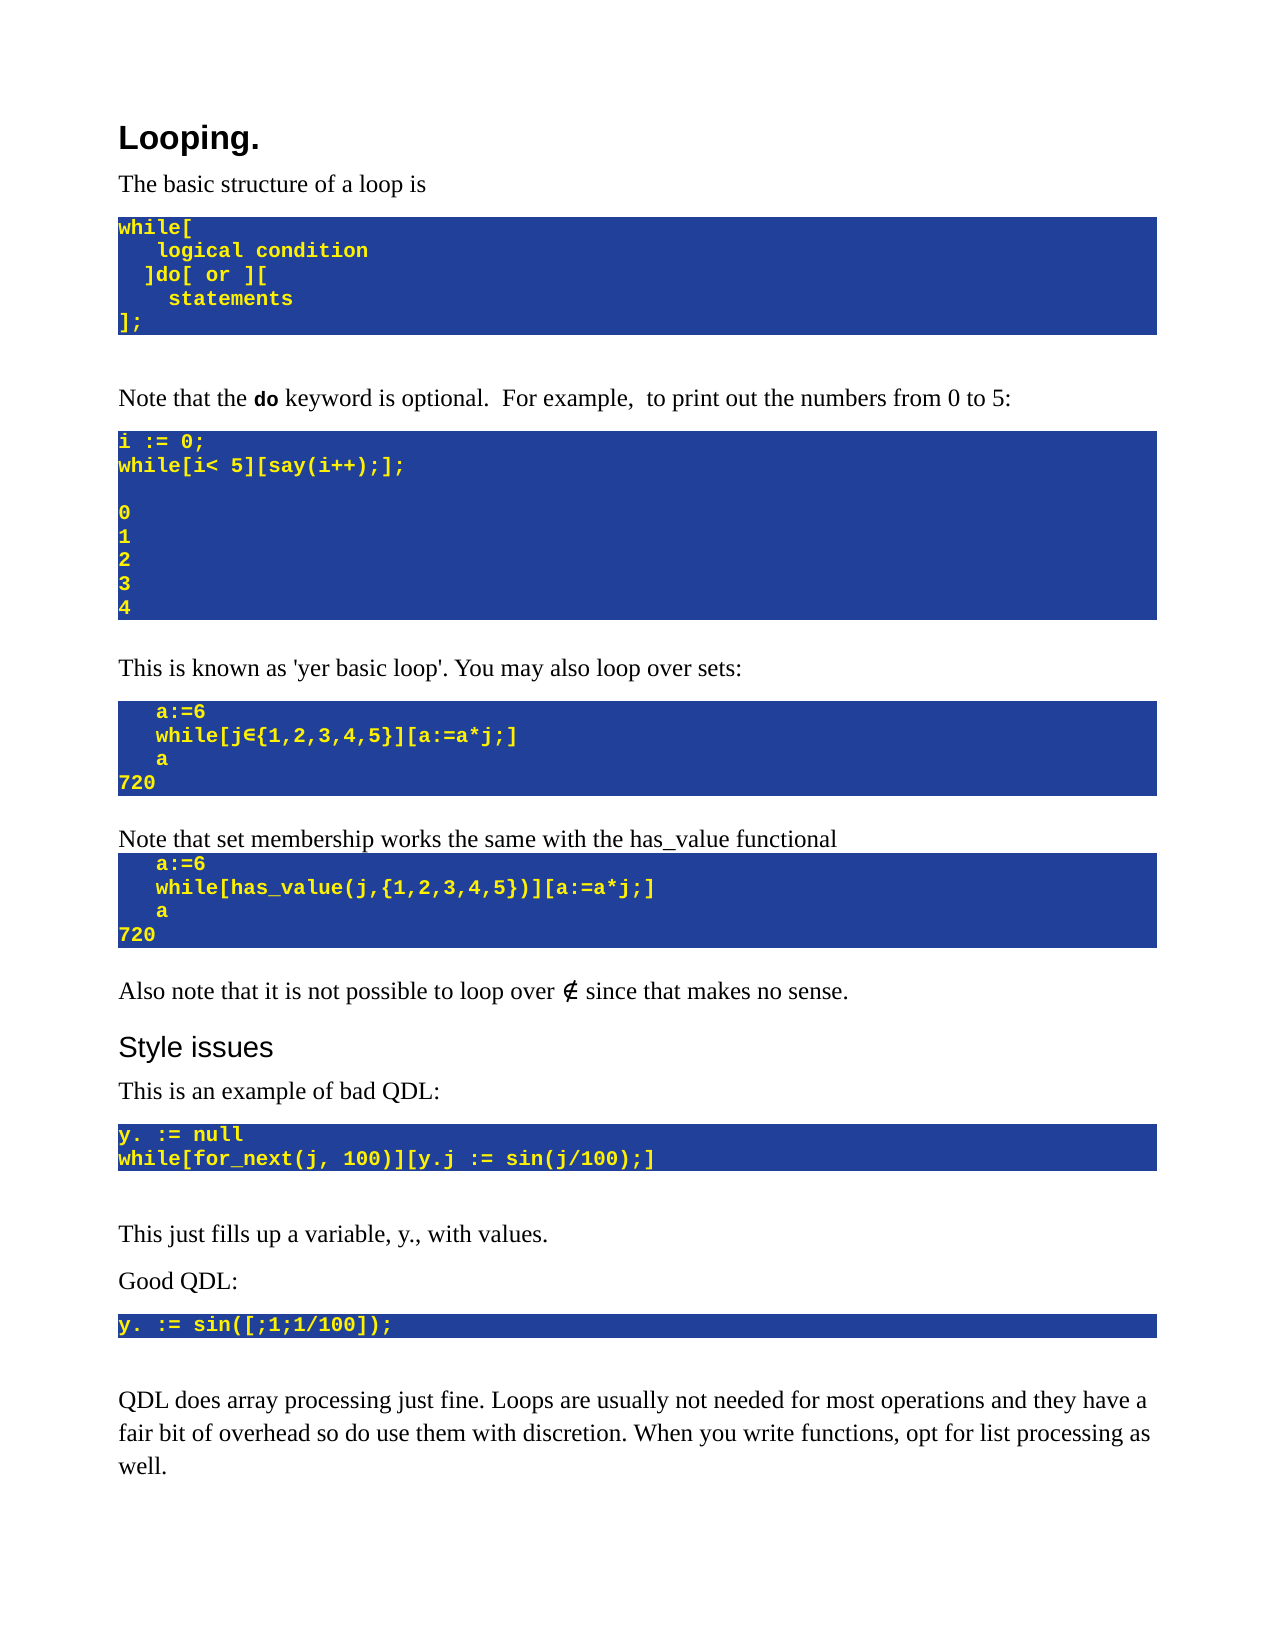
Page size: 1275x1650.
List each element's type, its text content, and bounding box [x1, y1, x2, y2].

text a:=6 [118, 701, 1157, 725]
text ]do[ or ][ [118, 264, 1157, 288]
text while[i< 5][say(i++);]; [118, 455, 1157, 478]
text while[for_next(j, 100)][y.j := sin(j/100);] [118, 1147, 1157, 1171]
text Note that set membership works the same with the has_value functional [118, 824, 1157, 853]
text The basic structure of a loop is [118, 169, 1157, 198]
text y. := sin([;1;1/100]); [118, 1314, 1157, 1338]
text while[ [118, 217, 1157, 241]
text 3 [118, 573, 1157, 597]
subtitle Style issues [118, 1030, 1157, 1064]
text a [118, 900, 1157, 924]
text while[j∈{1,2,3,4,5}][a:=a*j;] [118, 725, 1157, 748]
text QDL does array processing just fine. Loops are usually not needed for most operations and they have a fair bit of overhead so do use them with discretion. When you write functions, opt for list processing as well. [118, 1385, 1157, 1480]
text ]; [118, 311, 1157, 335]
text 1 [118, 526, 1157, 549]
text This is known as 'yer basic loop'. You may also loop over sets: [118, 620, 1157, 682]
text 0 [118, 502, 1157, 526]
text Good QDL: [118, 1266, 1157, 1295]
text i := 0; [118, 431, 1157, 455]
text logical condition [118, 241, 1157, 264]
subtitle Looping. [118, 118, 1157, 157]
text Note that the do keyword is optional. For example, to print out the numbers from 0 to 5: [118, 383, 1157, 412]
text a:=6 [118, 853, 1157, 877]
text y. := null [118, 1124, 1157, 1147]
text 4 [118, 597, 1157, 620]
text This is an example of bad QDL: [118, 1076, 1157, 1105]
text Also note that it is not possible to loop over ∉ since that makes no sense. [118, 976, 1157, 1005]
text statements [118, 288, 1157, 311]
text 720 [118, 924, 1157, 948]
text while[has_value(j,{1,2,3,4,5})][a:=a*j;] [118, 877, 1157, 900]
text a [118, 748, 1157, 772]
text 720 [118, 772, 1157, 796]
text 2 [118, 549, 1157, 573]
text This just fills up a variable, y., with values. [118, 1219, 1157, 1247]
